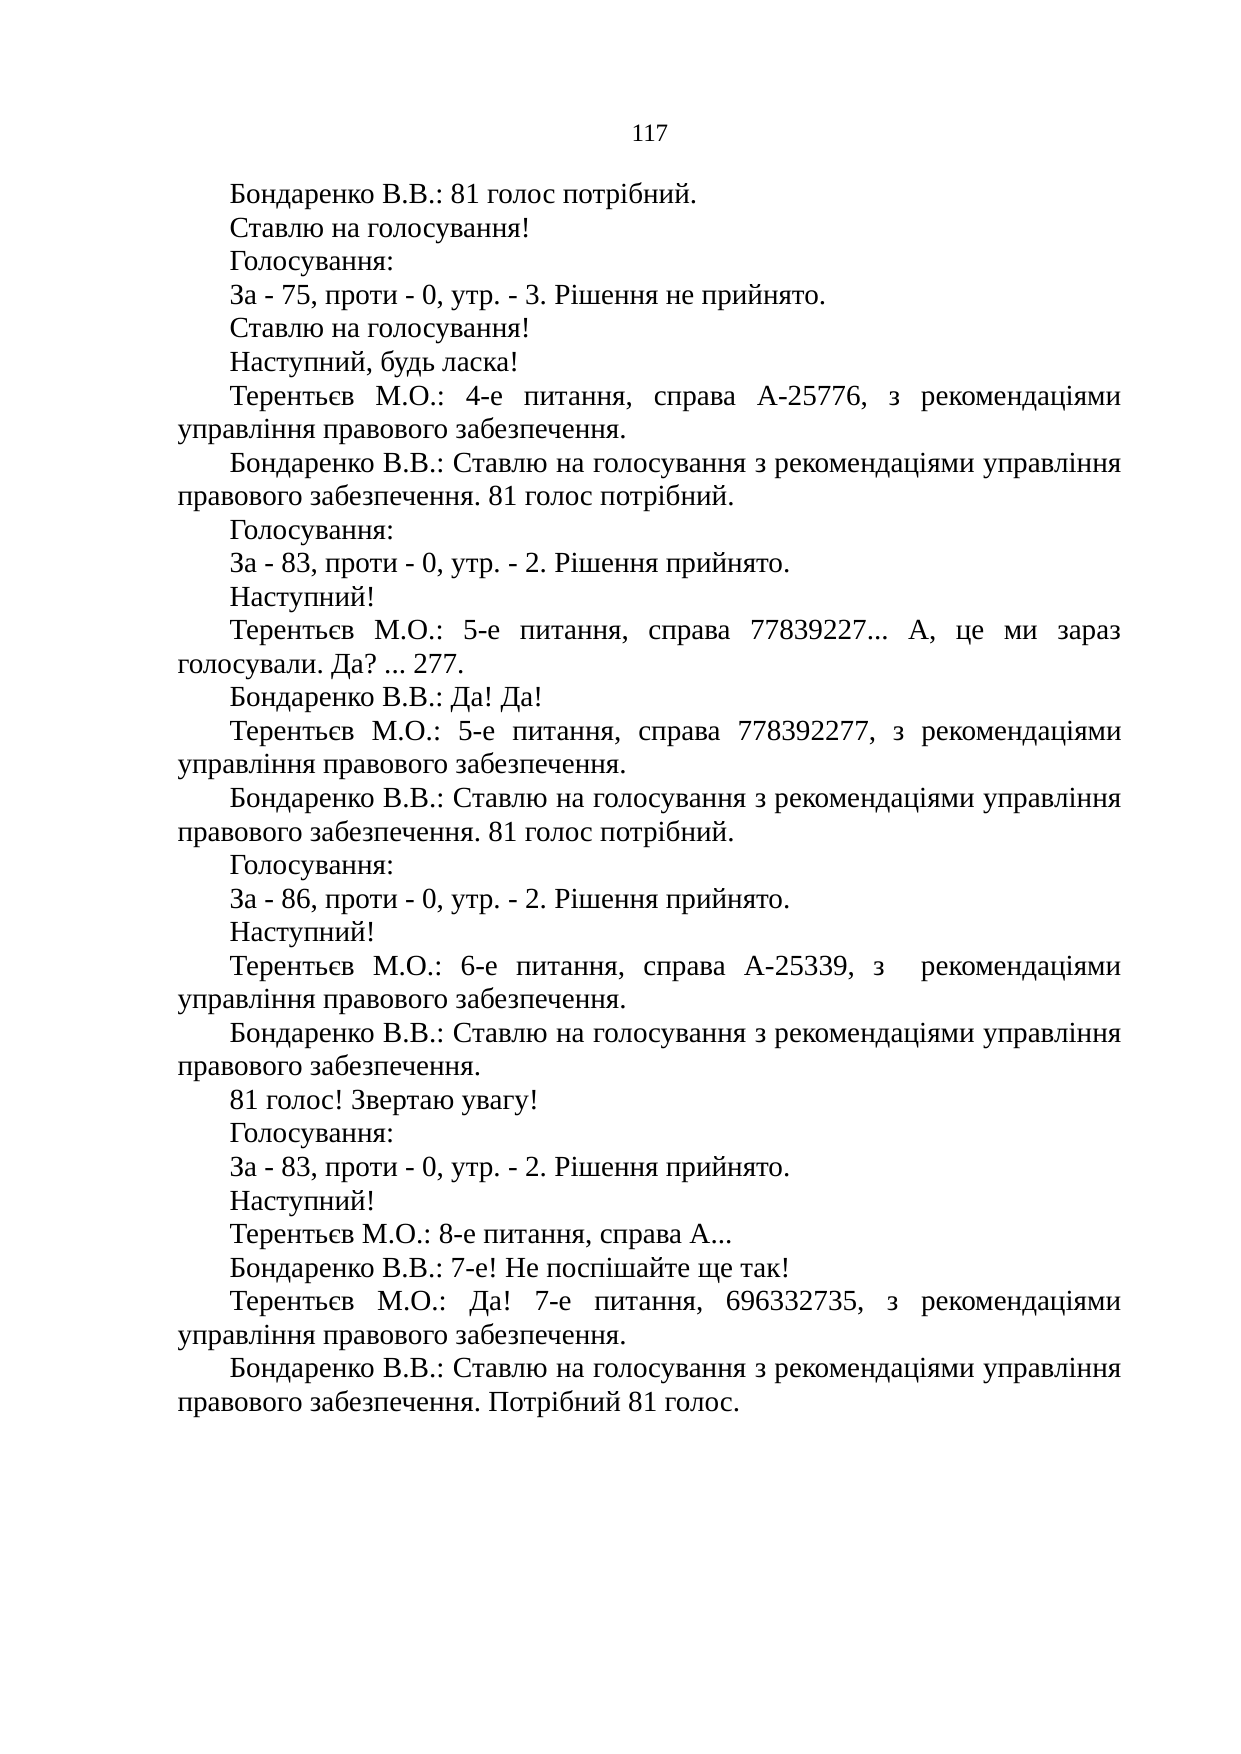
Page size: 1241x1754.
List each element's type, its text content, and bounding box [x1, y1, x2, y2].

text Наступний! [177, 579, 1122, 612]
text За - 75, проти - 0, утр. - 3. Рішення не прийнято. [177, 277, 1122, 311]
text Наступний! [177, 914, 1122, 948]
text Наступний, будь ласка! [177, 344, 1122, 378]
text Ставлю на голосування! [177, 210, 1122, 243]
text Бондаренко В.В.: Ставлю на голосування з рекомендаціями управління правового забезпечення. 81 голос потрібний. [177, 780, 1122, 847]
text Бондаренко В.В.: Ставлю на голосування з рекомендаціями управління правового забезпечення. 81 голос потрібний. [177, 445, 1122, 512]
text Бондаренко В.В.: Ставлю на голосування з рекомендаціями управління правового забезпечення. [177, 1015, 1122, 1082]
text Голосування: [177, 1116, 1122, 1149]
text Терентьєв М.О.: 4-е питання, справа А-25776, з рекомендаціями управління правового забезпечення. [177, 378, 1122, 445]
text Терентьєв М.О.: 5-е питання, справа 77839227... А, це ми зараз голосували. Да? ... 277. [177, 612, 1122, 679]
text Наступний! [177, 1183, 1122, 1216]
text Терентьєв М.О.: 8-е питання, справа А... [177, 1216, 1122, 1250]
text Голосування: [177, 847, 1122, 881]
text Терентьєв М.О.: 5-е питання, справа 778392277, з рекомендаціями управління правового забезпечення. [177, 713, 1122, 780]
text За - 83, проти - 0, утр. - 2. Рішення прийнято. [177, 545, 1122, 579]
text За - 83, проти - 0, утр. - 2. Рішення прийнято. [177, 1149, 1122, 1183]
text За - 86, проти - 0, утр. - 2. Рішення прийнято. [177, 881, 1122, 914]
text Ставлю на голосування! [177, 311, 1122, 344]
text Бондаренко В.В.: 7-е! Не поспішайте ще так! [177, 1250, 1122, 1283]
text Бондаренко В.В.: Ставлю на голосування з рекомендаціями управління правового забезпечення. Потрібний 81 голос. [177, 1350, 1122, 1417]
text Терентьєв М.О.: Да! 7-е питання, 696332735, з рекомендаціями управління правового забезпечення. [177, 1283, 1122, 1350]
text Голосування: [177, 512, 1122, 545]
text Терентьєв М.О.: 6-е питання, справа А-25339, з рекомендаціями управління правового забезпечення. [177, 948, 1122, 1015]
text 81 голос! Звертаю увагу! [177, 1082, 1122, 1116]
text Бондаренко В.В.: 81 голос потрібний. [177, 176, 1122, 210]
text Голосування: [177, 243, 1122, 277]
text Бондаренко В.В.: Да! Да! [177, 679, 1122, 713]
